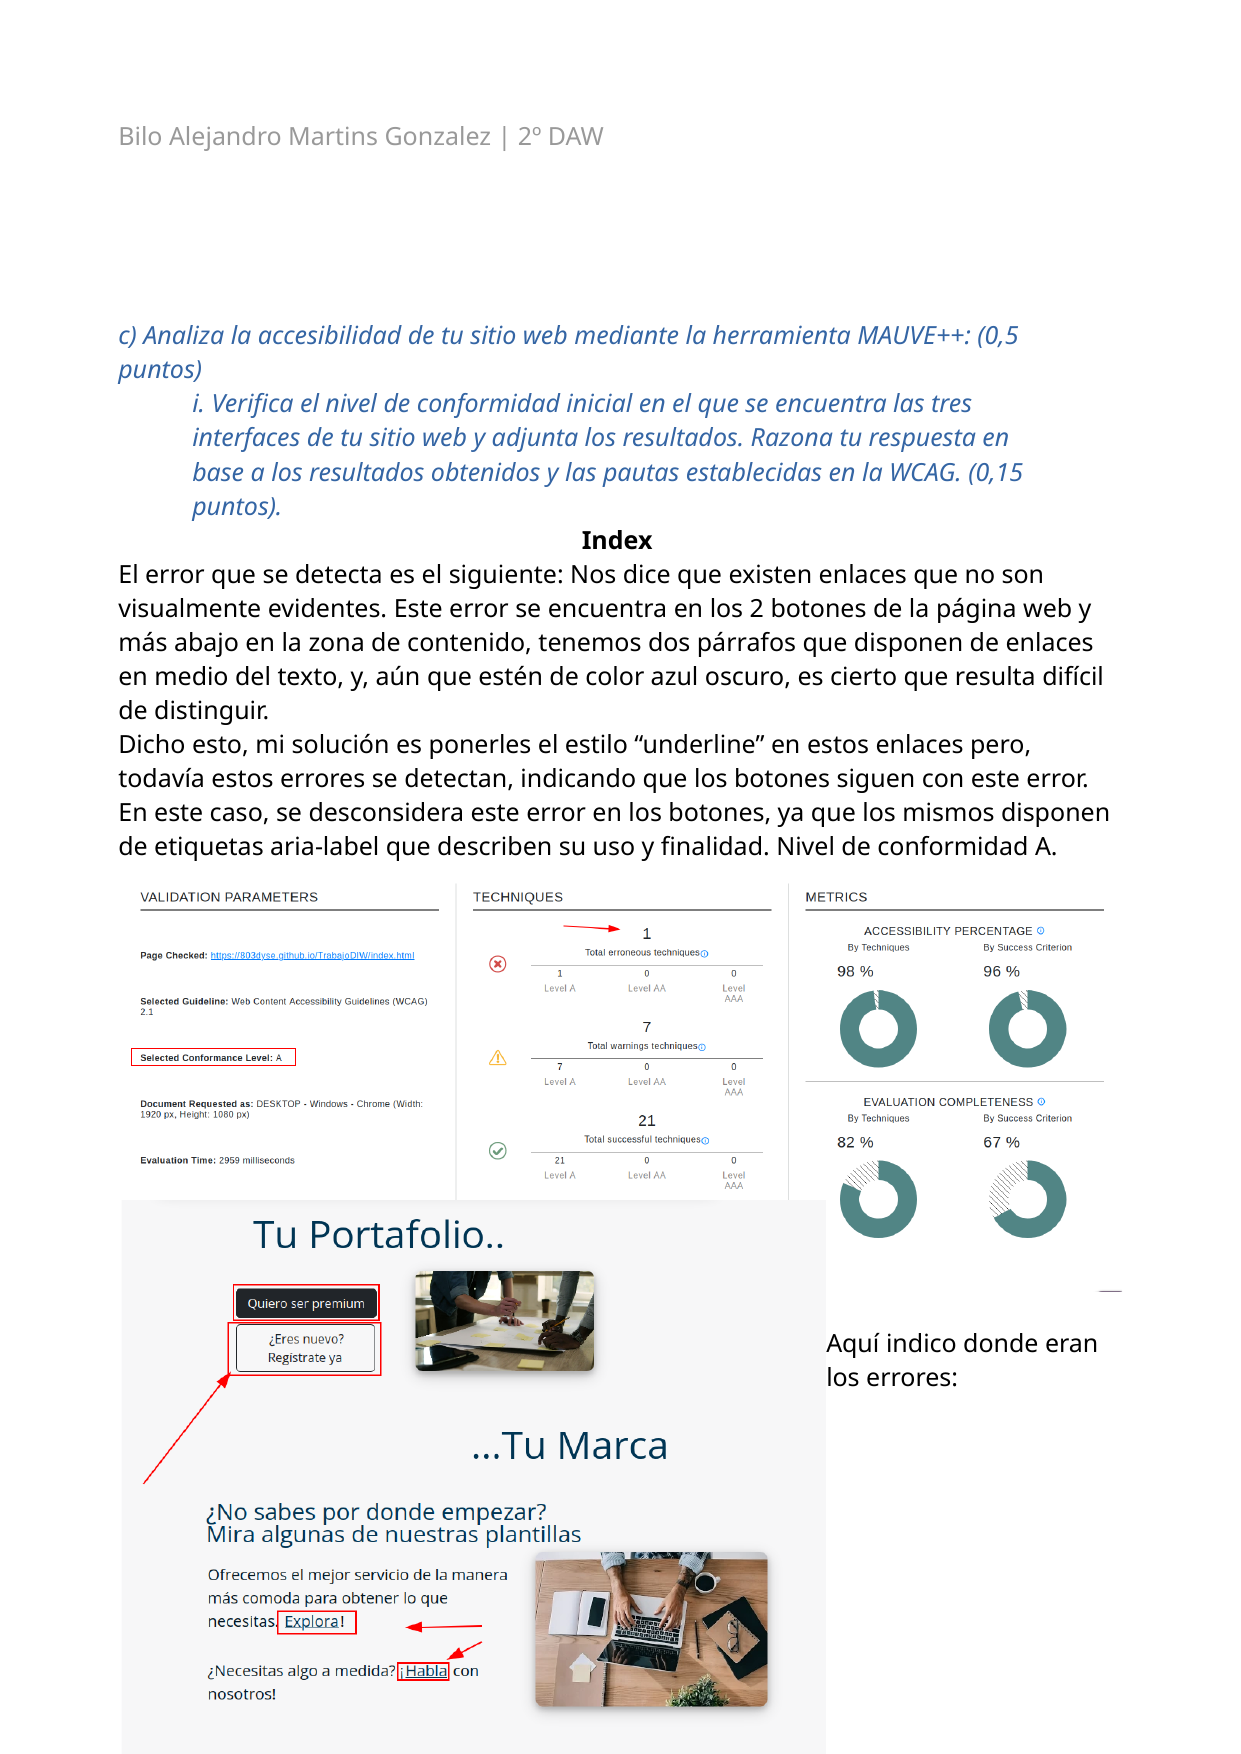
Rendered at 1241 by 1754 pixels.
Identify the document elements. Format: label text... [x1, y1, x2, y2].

text puntos). [118, 488, 1122, 522]
text Dicho esto, mi solución es ponerles el estilo “underline” en estos enlaces pero, todavía estos errores se detectan, indicando que los botones siguen con este error. En este caso, se desconsidera este error en los botones, ya que los mismos disponen de etiquetas aria-label que describen su uso y finalidad. Nivel de conformidad A. [118, 727, 1122, 863]
picture [118, 871, 1123, 1754]
text c) Analiza la accesibilidad de tu sitio web mediante la herramienta MAUVE++: (0,5 [118, 318, 1122, 352]
text i. Verifica el nivel de conformidad inicial en el que se encuentra las tres [118, 386, 1122, 420]
text El error que se detecta es el siguiente: Nos dice que existen enlaces que no son visualmente evidentes. Este error se encuentra en los 2 botones de la página web y más abajo en la zona de contenido, tenemos dos párrafos que disponen de enlaces en medio del texto, y, aún que estén de color azul oscuro, es cierto que resulta difícil de distinguir. [118, 556, 1122, 727]
text puntos) [118, 352, 1122, 386]
text Index [118, 522, 1122, 556]
text base a los resultados obtenidos y las pautas establecidas en la WCAG. (0,15 [118, 454, 1122, 488]
text interfaces de tu sitio web y adjunta los resultados. Razona tu respuesta en [118, 420, 1122, 454]
text Aquí indico donde eran los errores: [826, 1326, 1122, 1394]
